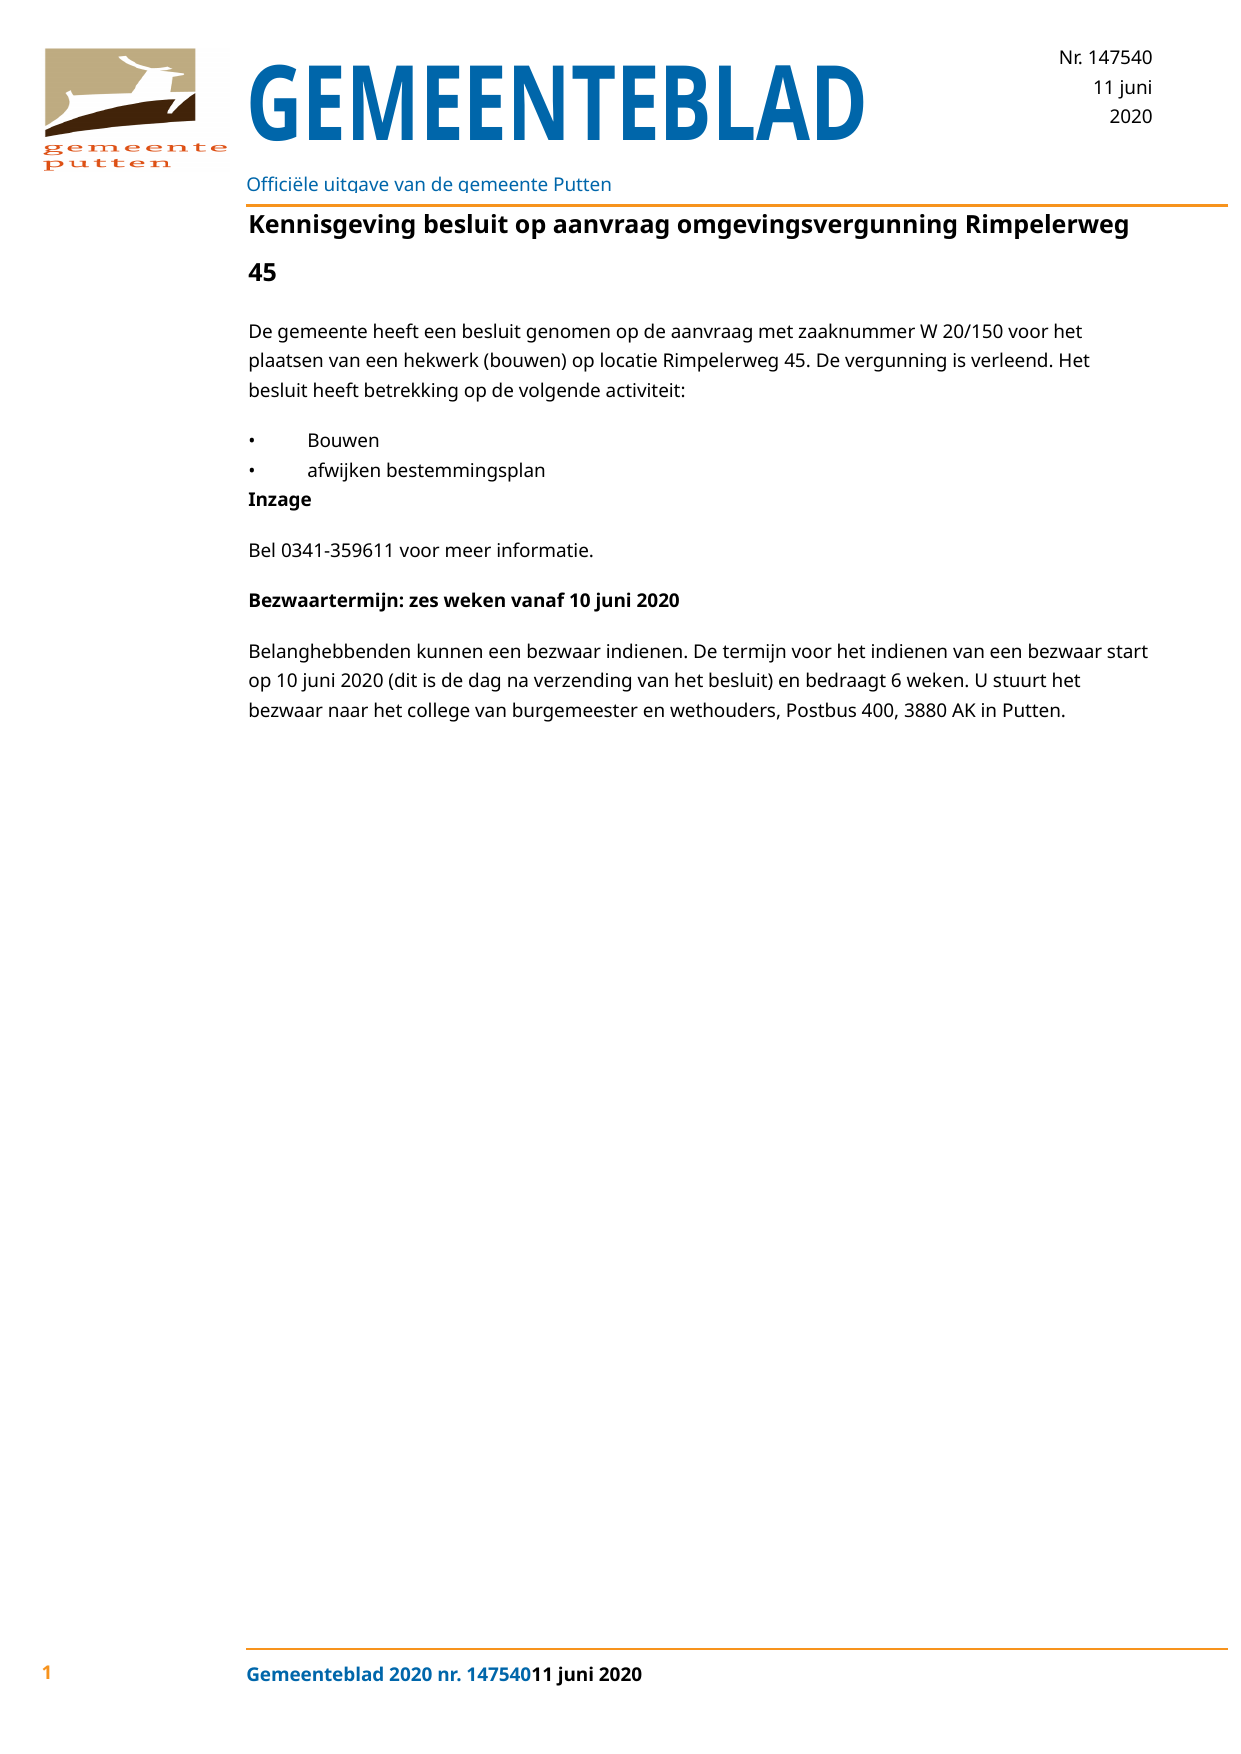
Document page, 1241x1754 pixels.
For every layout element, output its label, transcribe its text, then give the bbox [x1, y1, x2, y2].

text De gemeente heeft een besluit genomen op de aanvraag met zaaknummer W 20/150 voor het plaatsen van een hekwerk (bouwen) op locatie Rimpelerweg 45. De vergunning is verleend. Het besluit heeft betrekking op de volgende activiteit: [248, 318, 1152, 403]
text Inzage [248, 487, 1152, 512]
list afwijken bestemmingsplan [248, 457, 1152, 483]
list Bouwen [248, 427, 1152, 453]
text Belanghebbenden kunnen een bezwaar indienen. De termijn voor het indienen van een bezwaar start op 10 juni 2020 (dit is de dag na verzending van het besluit) en bedraagt 6 weken. U stuurt het bezwaar naar het college van burgemeester en wethouders, Postbus 400, 3880 AK in Putten. [248, 638, 1152, 723]
text Bezwaartermijn: zes weken vanaf 10 juni 2020 [248, 587, 1152, 613]
picture [41, 47, 231, 172]
text Bel 0341-359611 voor meer informatie. [248, 537, 1152, 563]
text Kennisgeving besluit op aanvraag omgevingsvergunning Rimpelerweg 45 [248, 207, 1152, 288]
